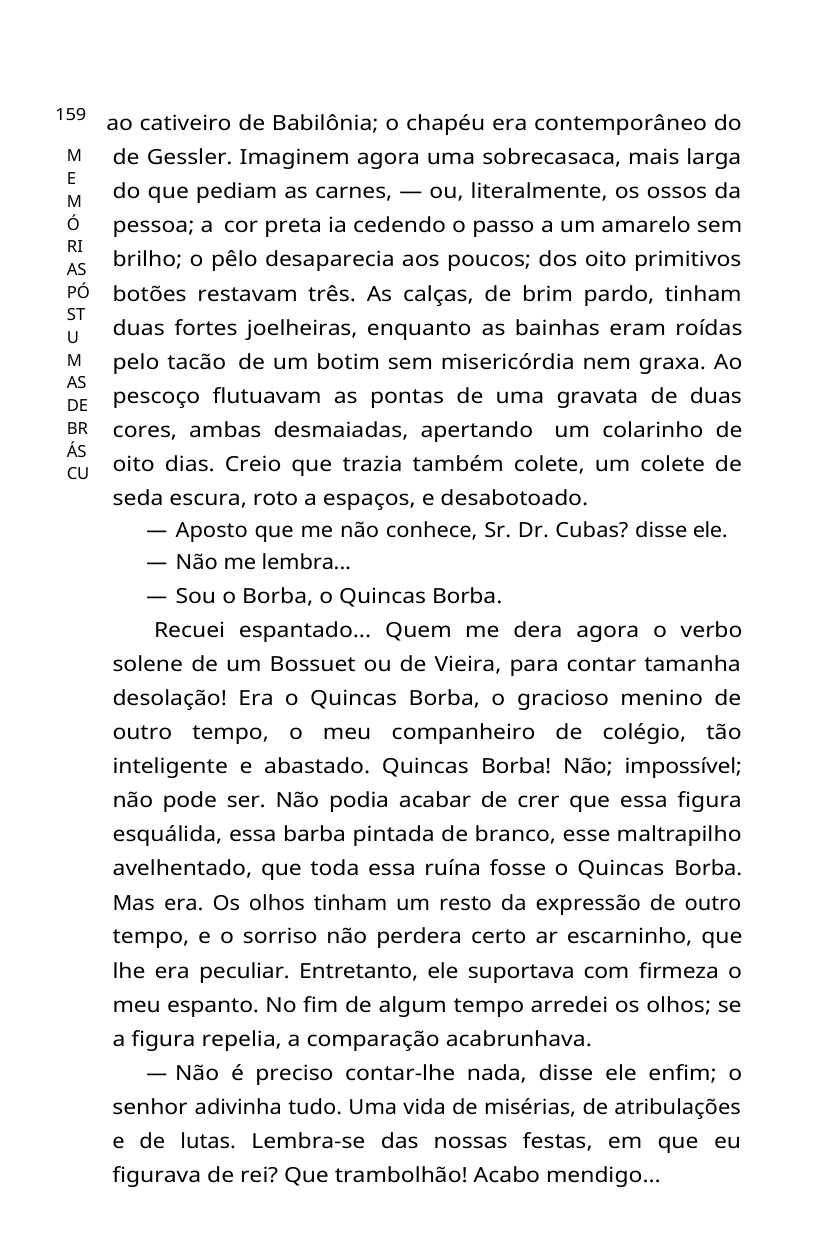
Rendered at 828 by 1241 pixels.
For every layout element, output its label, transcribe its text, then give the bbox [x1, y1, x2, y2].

list Não me lembra... [146, 547, 787, 576]
text Recuei espantado... Quem me dera agora o verbo solene de um Bossuet ou de Vieira, para contar tamanha desolação! Era o Quincas Borba, o gracioso menino de outro tempo, o meu companheiro de colégio, tão inteligente e abastado. Quincas Borba! Não; impossível; não pode ser. Não podia acabar de crer que essa figura esquálida, essa barba pintada de branco, esse maltrapilho avelhentado, que toda essa ruína fosse o Quincas Borba. Mas era. Os olhos tinham um resto da expressão de outro tempo, e o sorriso não perdera certo ar escarninho, que lhe era peculiar. Entretanto, ele suportava com firmeza o meu espanto. No fim de algum tempo arredei os olhos; se a figura repelia, a comparação acabrunhava. [112, 615, 742, 1052]
text MEMÓRIAS PÓSTUMAS DE BRÁS CUBAS [67, 144, 90, 483]
text 159 ao cativeiro de Babilônia; o chapéu era contemporâneo do de Gessler. Imaginem agora uma sobrecasaca, mais larga do que pediam as carnes, — ou, literalmente, os ossos da pessoa; a cor preta ia cedendo o passo a um amarelo sem brilho; o pêlo desaparecia aos poucos; dos oito primitivos botões restavam três. As calças, de brim pardo, tinham duas fortes joelheiras, enquanto as bainhas eram roídas pelo tacão de um botim sem misericórdia nem graxa. Ao pescoço flutuavam as pontas de uma gravata de duas cores, ambas desmaiadas, apertando um colarinho de oito dias. Creio que trazia também colete, um colete de seda escura, roto a espaços, e desabotoado. [55, 103, 743, 511]
list Sou o Borba, o Quincas Borba. [146, 581, 787, 610]
list Aposto que me não conhece, Sr. Dr. Cubas? disse ele. [146, 517, 787, 542]
list Não é preciso contar-lhe nada, disse ele enfim; o senhor adivinha tudo. Uma vida de misérias, de atribulações e de lutas. Lembra-se das nossas festas, em que eu figurava de rei? Que trambolhão! Acabo mendigo... [112, 1058, 742, 1188]
